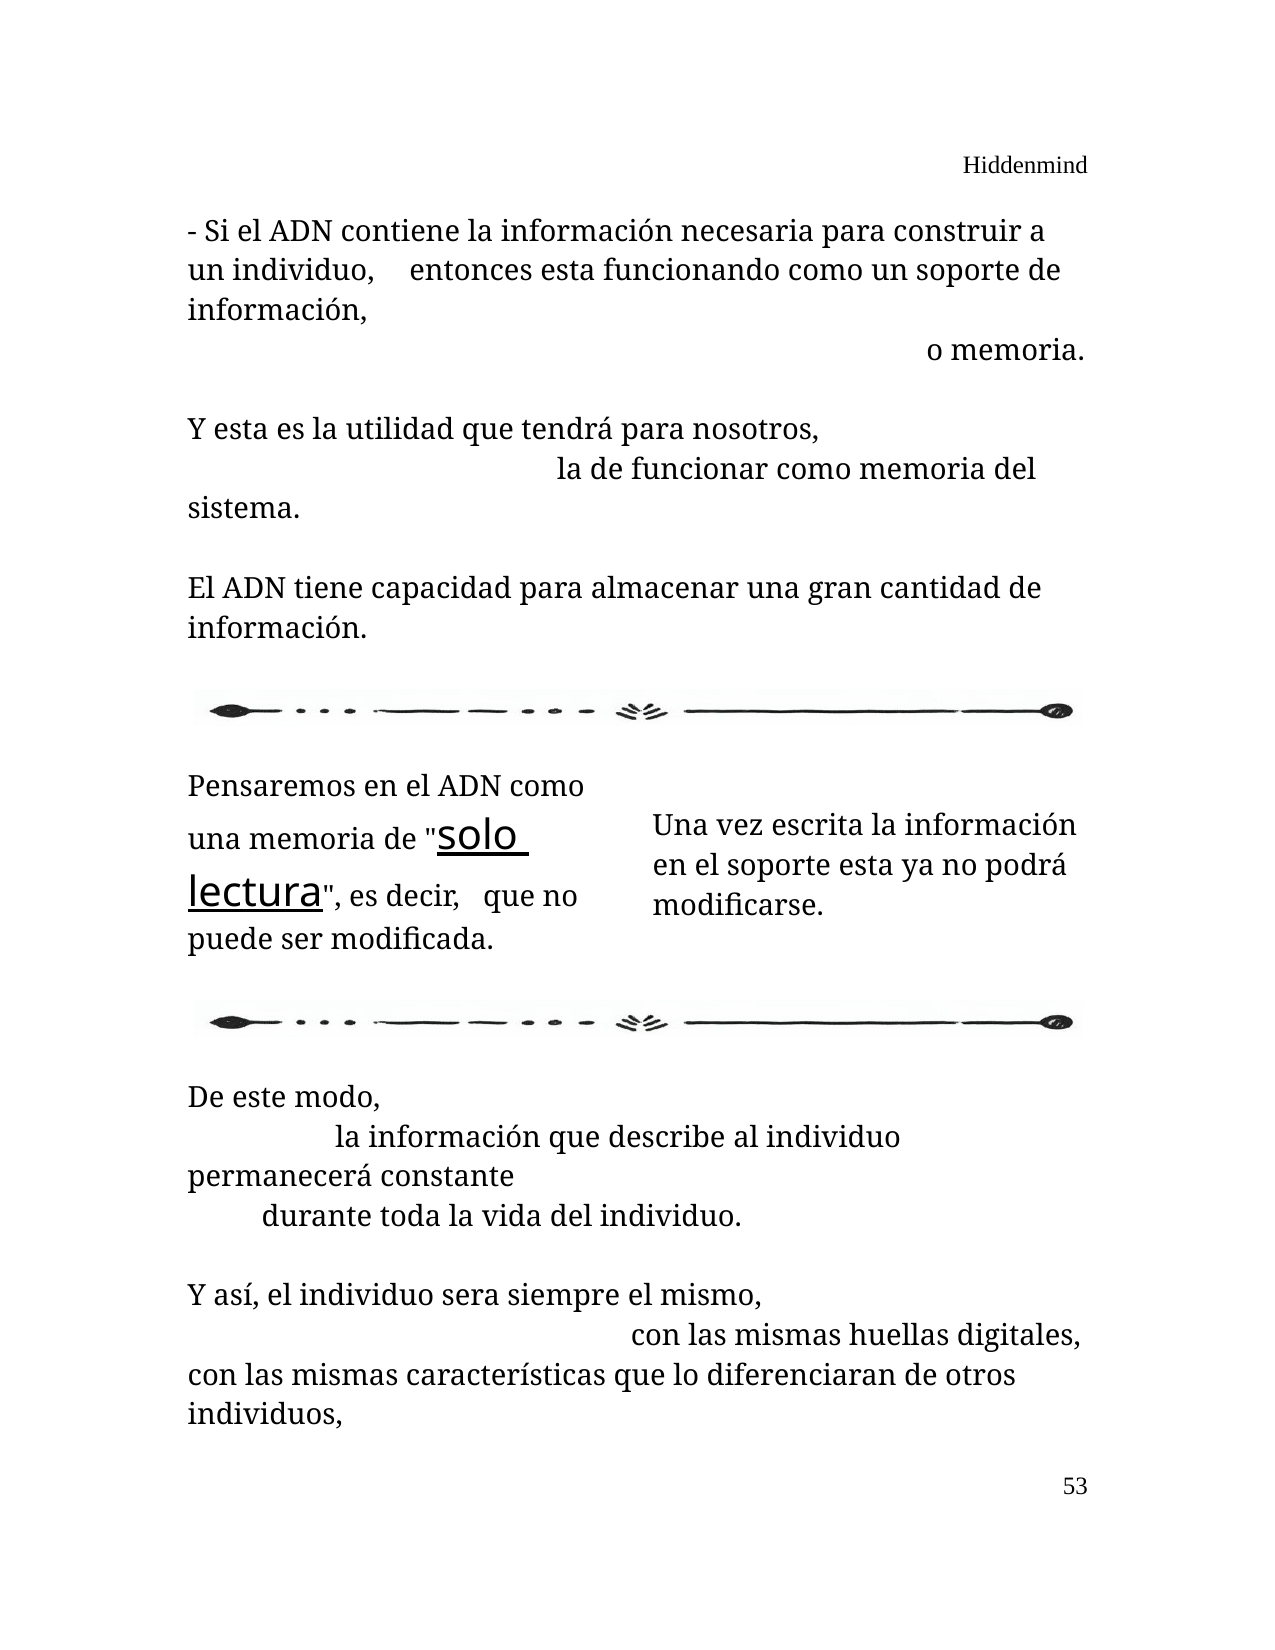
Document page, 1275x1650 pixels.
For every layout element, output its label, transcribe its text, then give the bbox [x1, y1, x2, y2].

picture [193, 1000, 1083, 1037]
text Pensaremos en el ADN como una memoria de "solo lectura", es decir, que no puede ser modificada. [187, 765, 622, 958]
text con las mismas huellas digitales, [187, 1314, 1087, 1354]
text la información que describe al individuo permanecerá constante durante toda la vida del individuo. [187, 1116, 1087, 1235]
text o memoria. [187, 329, 1087, 369]
text la de funcionar como memoria del sistema. [187, 448, 1087, 527]
text - Si el ADN contiene la información necesaria para construir a un individuo, entonces esta funcionando como un soporte de información, [187, 210, 1087, 329]
text De este modo, [187, 1076, 1087, 1116]
text Y así, el individuo sera siempre el mismo, [187, 1274, 1087, 1314]
picture [193, 689, 1083, 726]
text con las mismas características que lo diferenciaran de otros individuos, [187, 1354, 1087, 1433]
text Y esta es la utilidad que tendrá para nosotros, [187, 408, 1087, 448]
text El ADN tiene capacidad para almacenar una gran cantidad de información. [187, 567, 1087, 647]
text Una vez escrita la información en el soporte esta ya no podrá modificarse. [652, 804, 1087, 924]
